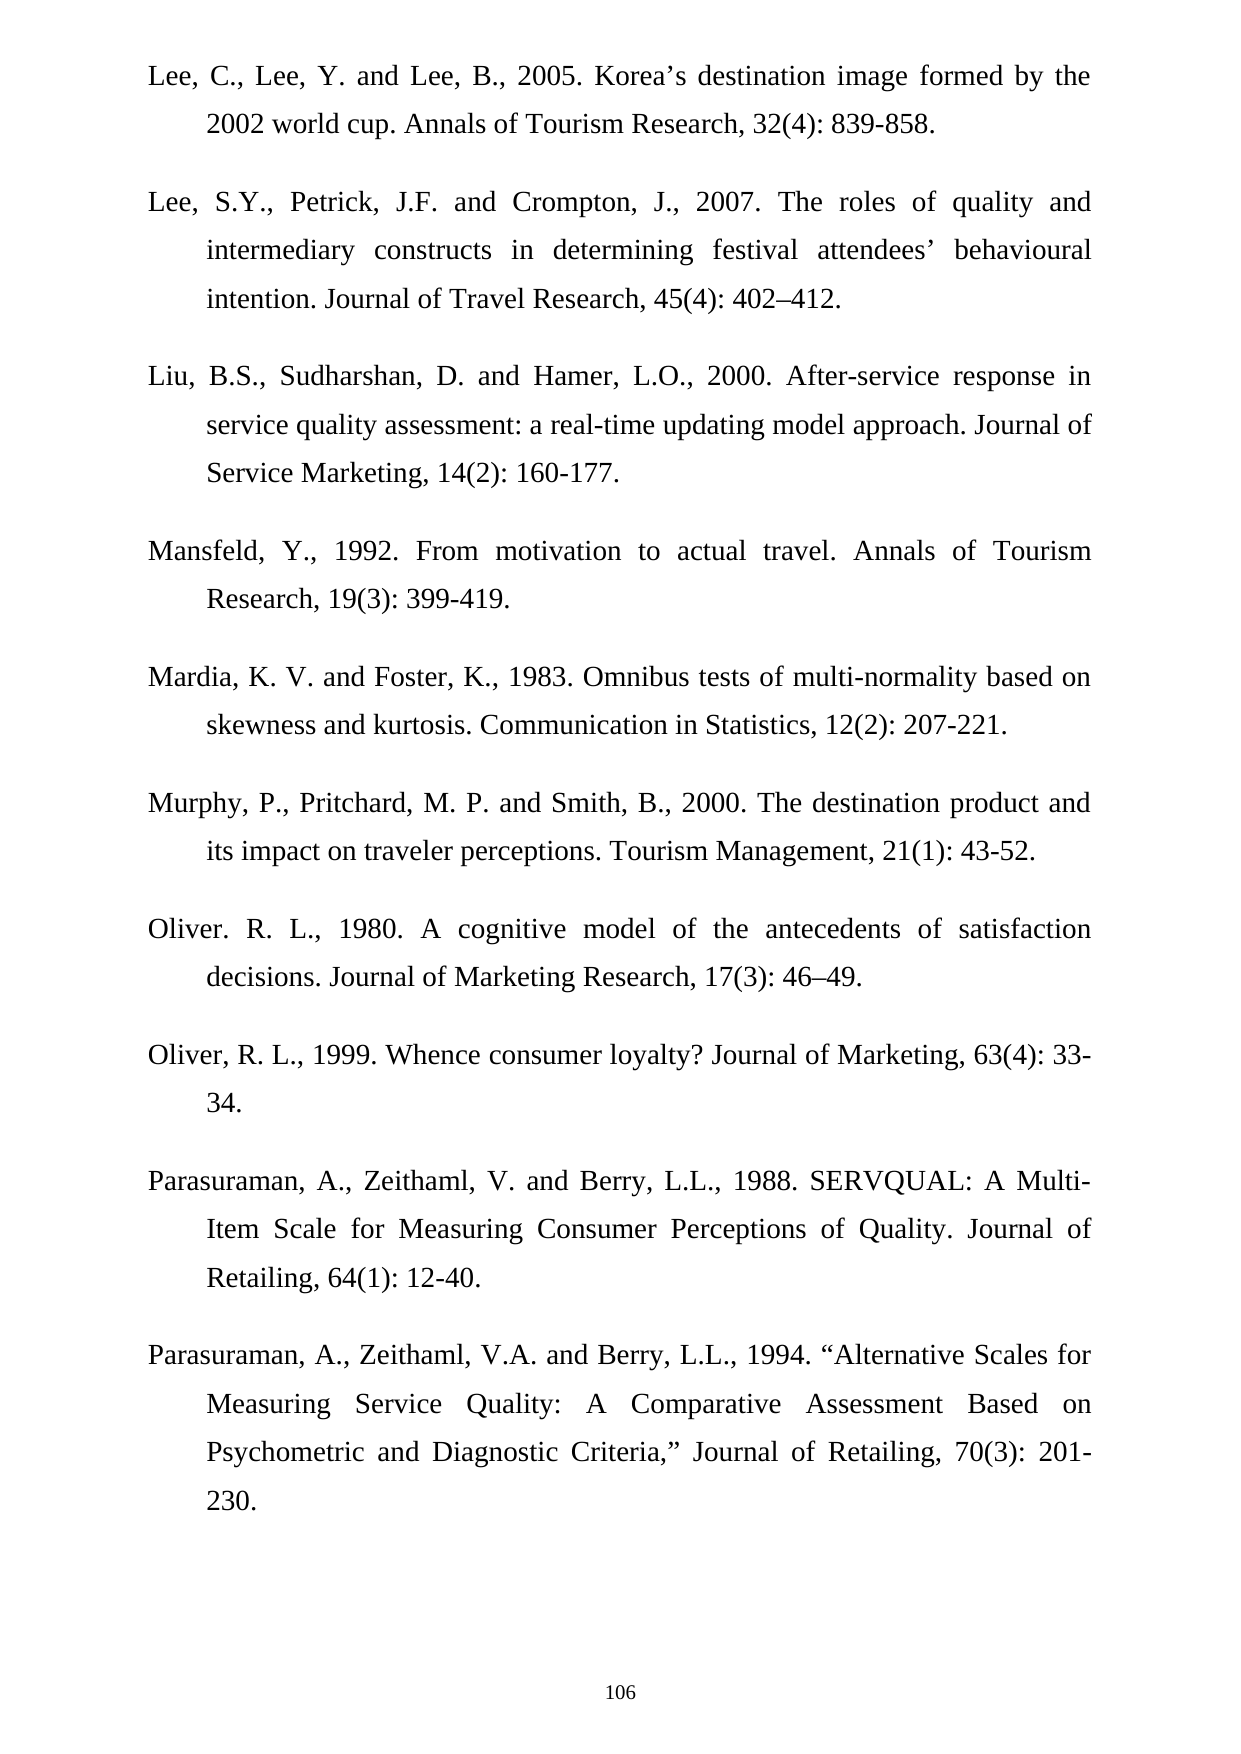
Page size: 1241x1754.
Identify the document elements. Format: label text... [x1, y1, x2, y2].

text Parasuraman, A., Zeithaml, V.A. and Berry, L.L., 1994. “Alternative Scales for Measuring Service Quality: A Comparative Assessment Based on Psychometric and Diagnostic Criteria,” Journal of Retailing, 70(3): 201-230. [148, 1339, 1092, 1516]
text Murphy, P., Pritchard, M. P. and Smith, B., 2000. The destination product and its impact on traveler perceptions. Tourism Management, 21(1): 43-52. [148, 786, 1092, 867]
text Mansfeld, Y., 1992. From motivation to actual travel. Annals of Tourism Research, 19(3): 399-419. [148, 534, 1092, 615]
text Mardia, K. V. and Foster, K., 1983. Omnibus tests of multi-normality based on skewness and kurtosis. Communication in Statistics, 12(2): 207-221. [148, 660, 1092, 741]
text Lee, S.Y., Petrick, J.F. and Crompton, J., 2007. The roles of quality and intermediary constructs in determining festival attendees’ behavioural intention. Journal of Travel Research, 45(4): 402–412. [148, 185, 1092, 314]
text Oliver. R. L., 1980. A cognitive model of the antecedents of satisfaction decisions. Journal of Marketing Research, 17(3): 46–49. [148, 912, 1092, 993]
text Parasuraman, A., Zeithaml, V. and Berry, L.L., 1988. SERVQUAL: A Multi-Item Scale for Measuring Consumer Perceptions of Quality. Journal of Retailing, 64(1): 12-40. [148, 1164, 1092, 1293]
text Lee, C., Lee, Y. and Lee, B., 2005. Korea’s destination image formed by the 2002 world cup. Annals of Tourism Research, 32(4): 839-858. [148, 59, 1092, 140]
text Liu, B.S., Sudharshan, D. and Hamer, L.O., 2000. After-service response in service quality assessment: a real-time updating model approach. Journal of Service Marketing, 14(2): 160-177. [148, 359, 1092, 489]
text Oliver, R. L., 1999. Whence consumer loyalty? Journal of Marketing, 63(4): 33-34. [148, 1038, 1092, 1119]
